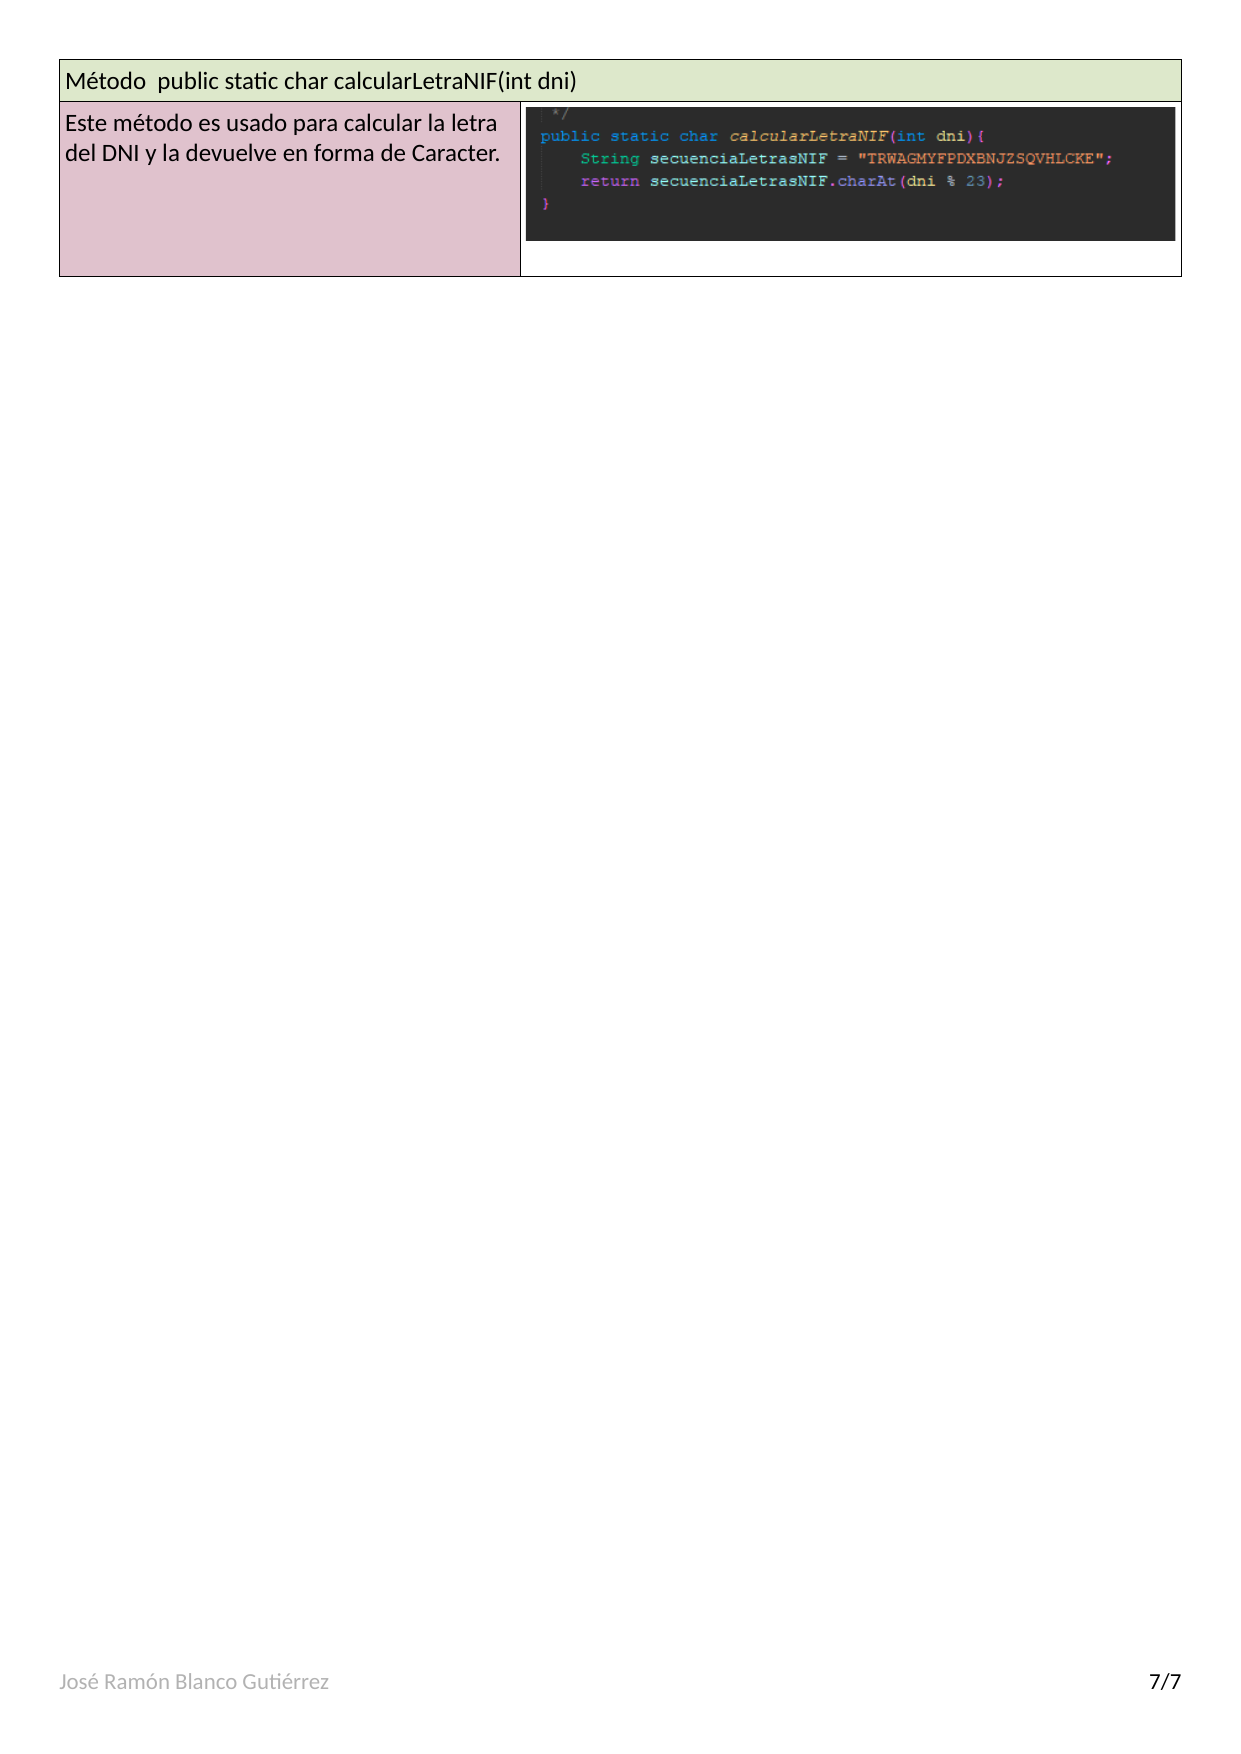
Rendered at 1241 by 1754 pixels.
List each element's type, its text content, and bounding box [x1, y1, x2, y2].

table_cell Método public static char calcularLetraNIF(int dni) [60, 60, 1181, 101]
table_cell Este método es usado para calcular la letra del DNI y la devuelve en forma de Caracter. [60, 102, 520, 276]
picture [525, 107, 1176, 241]
table_cell [521, 102, 1181, 276]
